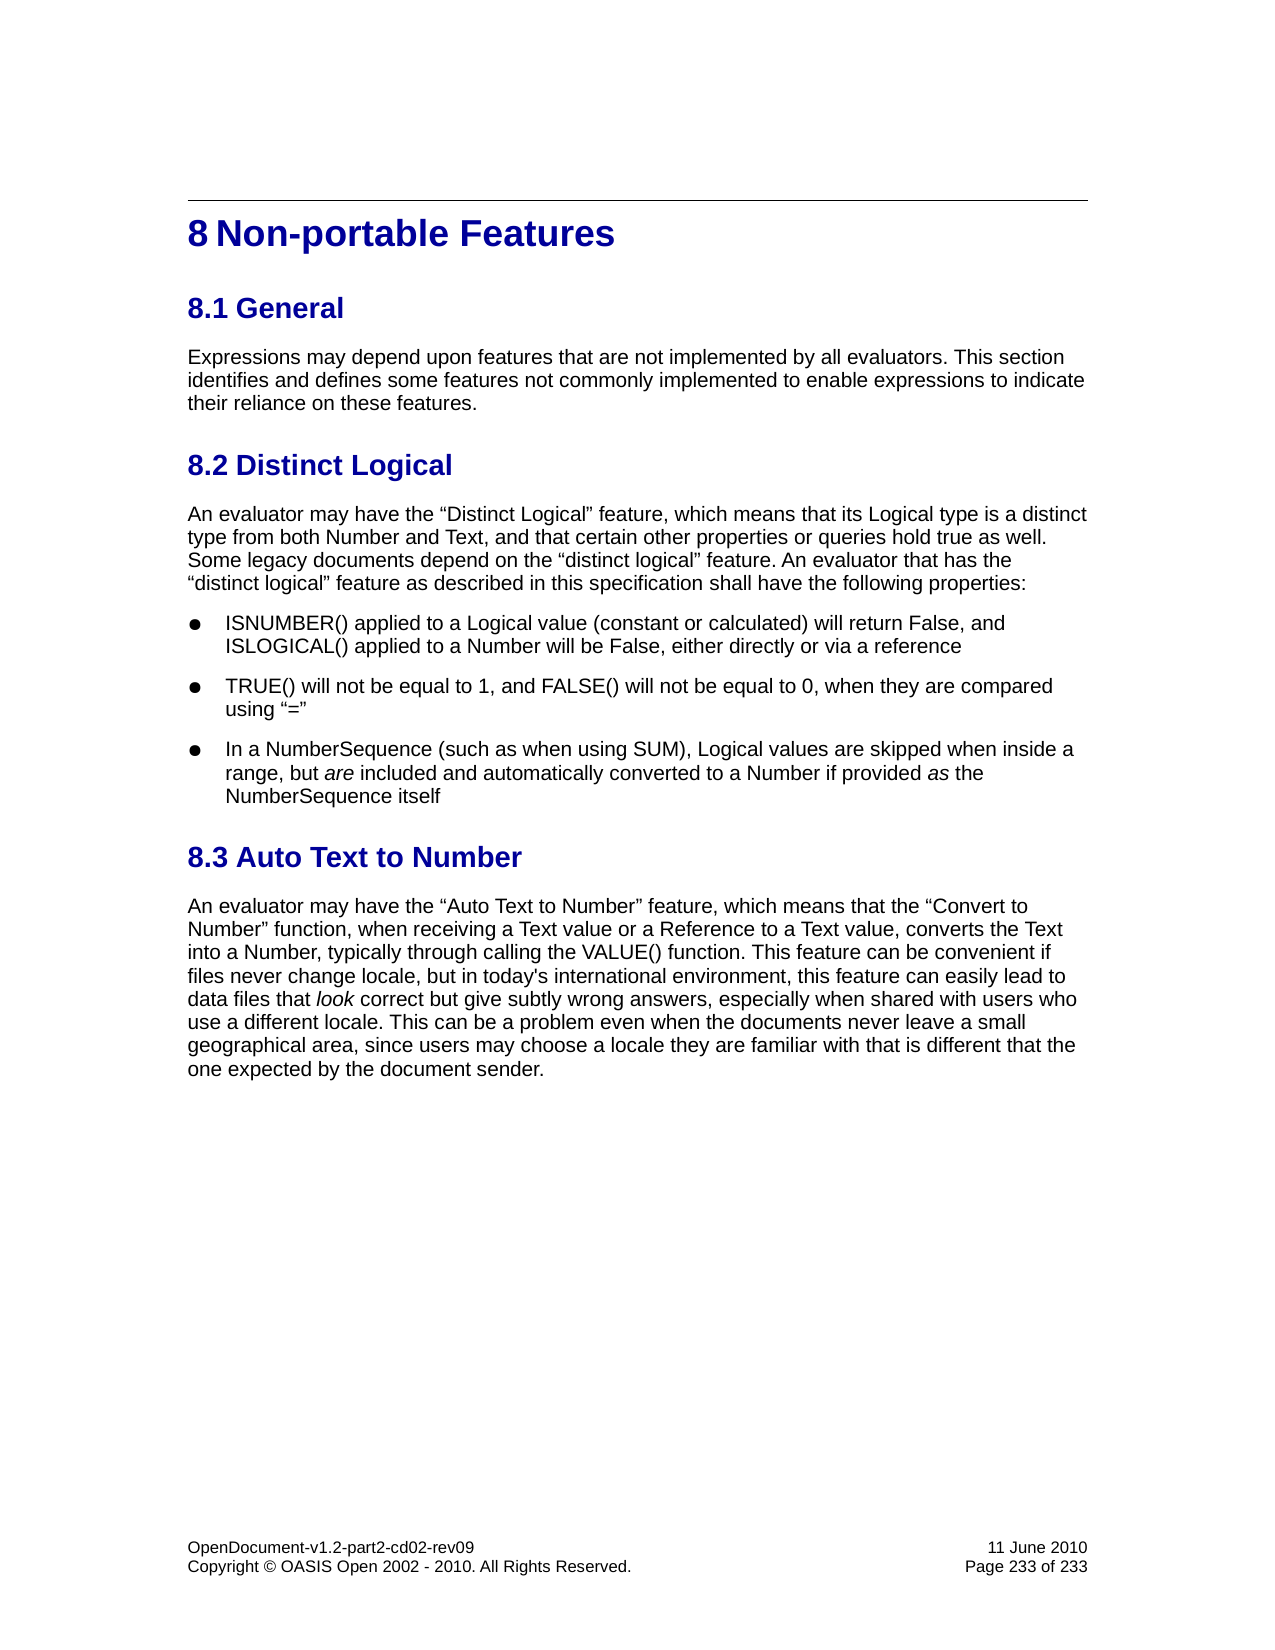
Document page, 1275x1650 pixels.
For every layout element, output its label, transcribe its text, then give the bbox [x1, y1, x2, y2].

list In a NumberSequence (such as when using SUM), Logical values are skipped when inside a range, but are included and automatically converted to a Number if provided as the NumberSequence itself [187, 738, 1088, 808]
subtitle Distinct Logical [187, 449, 1088, 481]
list TRUE() will not be equal to 1, and FALSE() will not be equal to 0, when they are compared using “=” [187, 675, 1088, 721]
text An evaluator may have the “Auto Text to Number” feature, which means that the “Convert to Number” function, when receiving a Text value or a Reference to a Text value, converts the Text into a Number, typically through calling the VALUE() function. This feature can be convenient if files never change locale, but in today's international environment, this feature can easily lead to data files that look correct but give subtly wrong answers, especially when shared with users who use a different locale. This can be a problem even when the documents never leave a small geographical area, since users may choose a locale they are familiar with that is different that the one expected by the document sender. [187, 894, 1088, 1080]
subtitle Non-portable Features [187, 201, 1088, 254]
subtitle General [187, 292, 1088, 325]
subtitle Auto Text to Number [187, 841, 1088, 874]
text An evaluator may have the “Distinct Logical” feature, which means that its Logical type is a distinct type from both Number and Text, and that certain other properties or queries hold true as well. Some legacy documents depend on the “distinct logical” feature. An evaluator that has the “distinct logical” feature as described in this specification shall have the following properties: [187, 502, 1088, 595]
list ISNUMBER() applied to a Logical value (constant or calculated) will return False, and ISLOGICAL() applied to a Number will be False, either directly or via a reference [187, 612, 1088, 658]
text Expressions may depend upon features that are not implemented by all evaluators. This section identifies and defines some features not commonly implemented to enable expressions to indicate their reliance on these features. [187, 346, 1088, 415]
